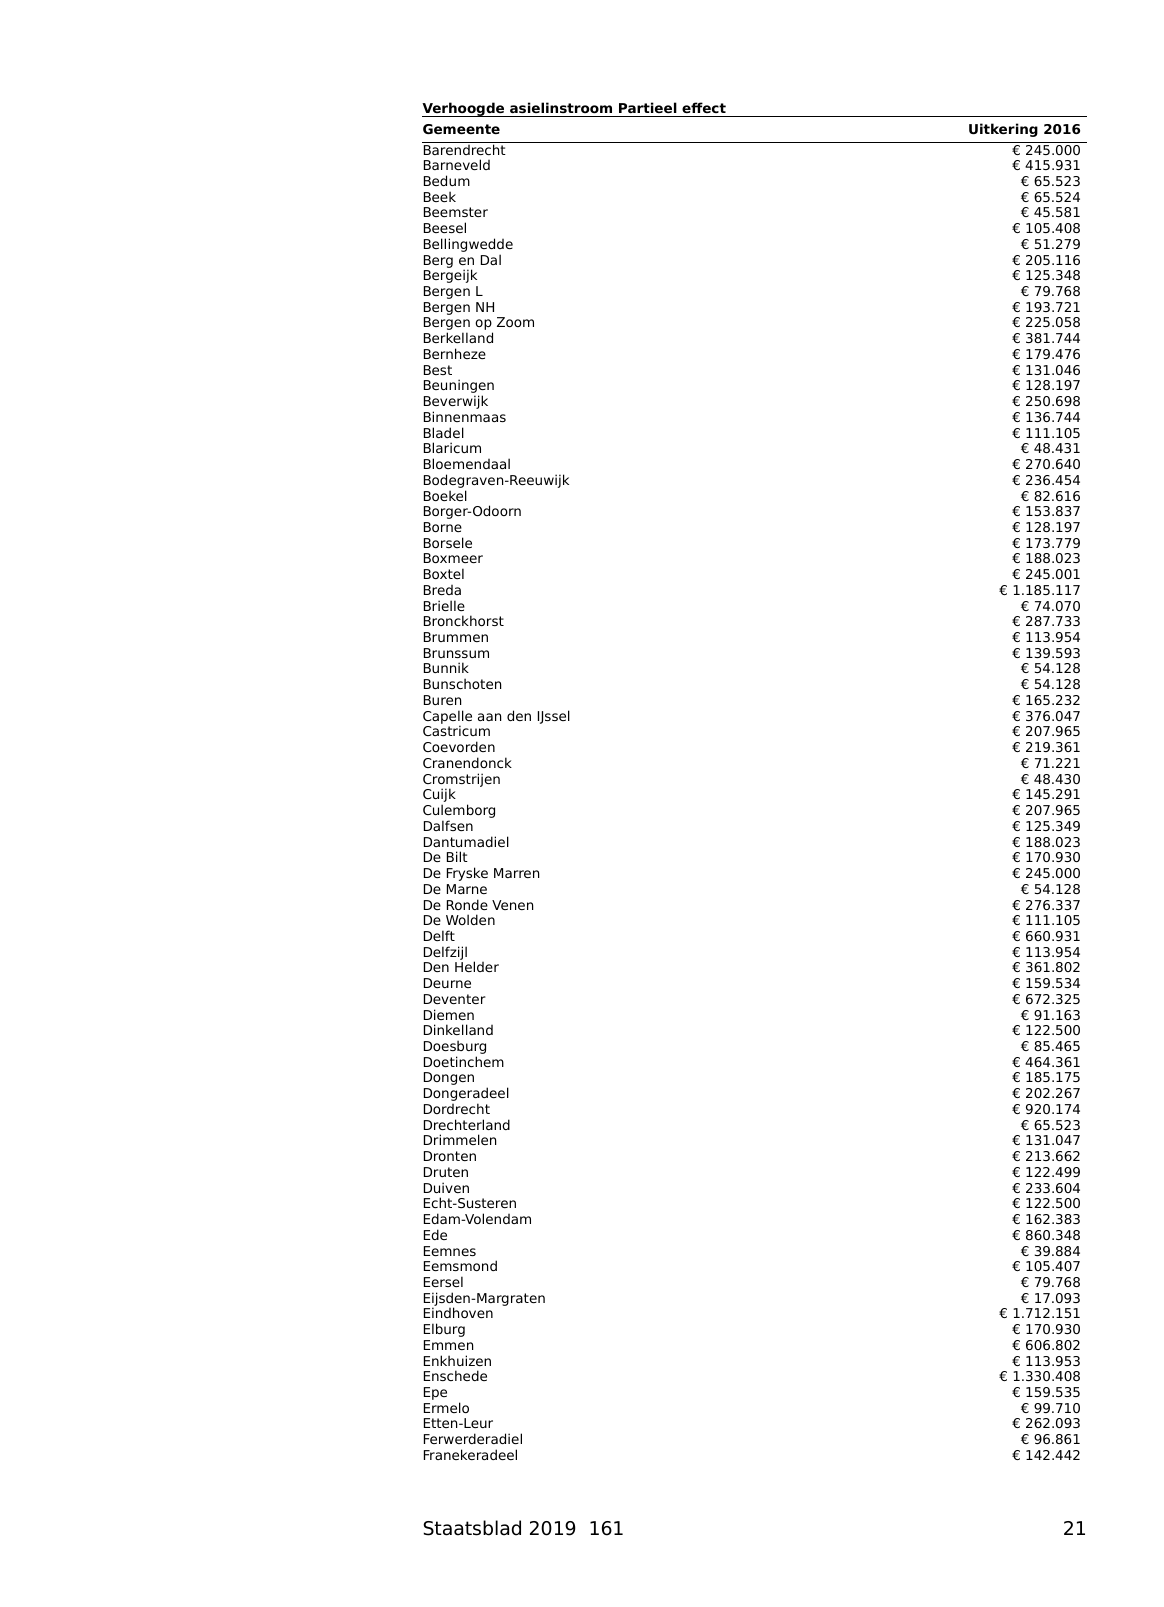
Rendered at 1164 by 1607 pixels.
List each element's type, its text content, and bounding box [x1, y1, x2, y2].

table_cell € 159.535 [754, 1385, 1087, 1401]
table_cell € 159.534 [754, 976, 1087, 992]
table_cell € 113.954 [754, 630, 1087, 646]
table_cell € 245.000 [754, 866, 1087, 882]
table_cell Eemsmond [422, 1259, 754, 1275]
table_cell Bedum [422, 174, 754, 189]
table_header Verhoogde asielinstroom Partieel effect [422, 100, 1087, 116]
table_cell Doetinchem [422, 1055, 754, 1070]
table_cell € 45.581 [754, 205, 1087, 221]
table_cell € 54.128 [754, 677, 1087, 693]
table_cell Breda [422, 583, 754, 598]
table_cell Borsele [422, 536, 754, 551]
table_cell € 276.337 [754, 897, 1087, 913]
table_cell € 125.348 [754, 268, 1087, 284]
table_cell € 381.744 [754, 331, 1087, 347]
table_cell € 262.093 [754, 1416, 1087, 1432]
table_cell Eindhoven [422, 1306, 754, 1322]
table_cell € 153.837 [754, 504, 1087, 520]
table_cell Beverwijk [422, 394, 754, 410]
table_cell € 105.407 [754, 1259, 1087, 1275]
table_cell Capelle aan den IJssel [422, 709, 754, 724]
table_cell Bergen L [422, 284, 754, 299]
table_cell Dinkelland [422, 1023, 754, 1039]
table_cell € 236.454 [754, 473, 1087, 488]
table_cell € 113.953 [754, 1354, 1087, 1369]
table_cell € 207.965 [754, 803, 1087, 819]
table_cell € 17.093 [754, 1291, 1087, 1306]
table_cell Berg en Dal [422, 253, 754, 268]
table_cell € 136.744 [754, 410, 1087, 425]
table_cell Drechterland [422, 1118, 754, 1133]
table_cell Beuningen [422, 378, 754, 394]
table_cell € 250.698 [754, 394, 1087, 410]
table_cell Berkelland [422, 331, 754, 347]
table_cell € 207.965 [754, 724, 1087, 740]
table_cell Bronckhorst [422, 614, 754, 630]
table_cell € 225.058 [754, 315, 1087, 331]
table_cell € 170.930 [754, 1322, 1087, 1338]
table_cell € 219.361 [754, 740, 1087, 756]
table_cell Boxtel [422, 567, 754, 583]
table_cell Buren [422, 693, 754, 708]
table_cell De Ronde Venen [422, 897, 754, 913]
table_cell € 188.023 [754, 834, 1087, 850]
table_cell € 173.779 [754, 536, 1087, 551]
table_cell € 122.500 [754, 1023, 1087, 1039]
table_cell € 111.105 [754, 913, 1087, 929]
table_cell € 415.931 [754, 158, 1087, 174]
table_cell € 213.662 [754, 1149, 1087, 1165]
table_cell Culemborg [422, 803, 754, 819]
table_cell Enschede [422, 1369, 754, 1385]
table_cell Boekel [422, 488, 754, 504]
table_cell Dantumadiel [422, 834, 754, 850]
table_cell € 233.604 [754, 1180, 1087, 1196]
table_cell € 85.465 [754, 1039, 1087, 1054]
table_cell € 82.616 [754, 488, 1087, 504]
table_cell € 270.640 [754, 457, 1087, 473]
table_cell Dalfsen [422, 819, 754, 834]
table_cell Bergen op Zoom [422, 315, 754, 331]
table_cell Best [422, 363, 754, 378]
table_cell Deventer [422, 992, 754, 1007]
table_cell € 113.954 [754, 945, 1087, 960]
table_cell € 65.523 [754, 1118, 1087, 1133]
table_cell € 287.733 [754, 614, 1087, 630]
table_cell Dongen [422, 1070, 754, 1086]
table_cell Beek [422, 190, 754, 205]
table_cell Brielle [422, 599, 754, 614]
table_cell € 131.047 [754, 1133, 1087, 1149]
table_cell € 606.802 [754, 1338, 1087, 1353]
table_cell € 860.348 [754, 1228, 1087, 1243]
table_cell € 96.861 [754, 1432, 1087, 1448]
table_cell Druten [422, 1165, 754, 1180]
table_cell € 142.442 [754, 1448, 1087, 1463]
table_cell Etten-Leur [422, 1416, 754, 1432]
table_cell € 145.291 [754, 787, 1087, 803]
table_cell € 162.383 [754, 1212, 1087, 1228]
table_cell Duiven [422, 1180, 754, 1196]
table_cell Elburg [422, 1322, 754, 1338]
table_cell € 245.000 [754, 143, 1087, 158]
table_cell Beesel [422, 221, 754, 237]
table_cell Brummen [422, 630, 754, 646]
table_cell € 1.712.151 [754, 1306, 1087, 1322]
table_cell Cranendonck [422, 756, 754, 771]
table_cell Beemster [422, 205, 754, 221]
table_cell Brunssum [422, 646, 754, 661]
table_cell Ferwerderadiel [422, 1432, 754, 1448]
table_cell € 920.174 [754, 1102, 1087, 1117]
table_cell € 376.047 [754, 709, 1087, 724]
table_cell Doesburg [422, 1039, 754, 1054]
table_cell Bergen NH [422, 300, 754, 315]
table_cell Delfzijl [422, 945, 754, 960]
table_cell Barendrecht [422, 143, 754, 158]
table_cell Dronten [422, 1149, 754, 1165]
table_cell € 74.070 [754, 599, 1087, 614]
table_cell € 131.046 [754, 363, 1087, 378]
table_cell Franekeradeel [422, 1448, 754, 1463]
table_cell € 202.267 [754, 1086, 1087, 1102]
table_cell Cromstrijen [422, 771, 754, 787]
table_cell € 139.593 [754, 646, 1087, 661]
table_cell Borger-Odoorn [422, 504, 754, 520]
table_cell Castricum [422, 724, 754, 740]
table_cell Deurne [422, 976, 754, 992]
table_cell € 1.185.117 [754, 583, 1087, 598]
table_cell € 48.431 [754, 441, 1087, 457]
table_cell Epe [422, 1385, 754, 1401]
table_cell Uitkering 2016 [754, 117, 1087, 142]
table_cell € 51.279 [754, 237, 1087, 252]
table_cell Blaricum [422, 441, 754, 457]
table_cell Edam-Volendam [422, 1212, 754, 1228]
table_cell Eijsden-Margraten [422, 1291, 754, 1306]
table_cell € 91.163 [754, 1008, 1087, 1023]
table_cell Binnenmaas [422, 410, 754, 425]
table_cell Dordrecht [422, 1102, 754, 1117]
table_cell Drimmelen [422, 1133, 754, 1149]
table_cell € 185.175 [754, 1070, 1087, 1086]
table_cell € 188.023 [754, 551, 1087, 567]
table_cell Bergeijk [422, 268, 754, 284]
table_cell € 660.931 [754, 929, 1087, 944]
table_cell Bunnik [422, 661, 754, 677]
table_cell € 54.128 [754, 882, 1087, 897]
table_cell De Bilt [422, 850, 754, 866]
table_cell Ede [422, 1228, 754, 1243]
table_cell € 361.802 [754, 960, 1087, 976]
table_cell € 71.221 [754, 756, 1087, 771]
table_cell Eemnes [422, 1243, 754, 1259]
table_cell € 122.500 [754, 1196, 1087, 1212]
table_cell € 65.523 [754, 174, 1087, 189]
table_cell De Marne [422, 882, 754, 897]
table_cell Enkhuizen [422, 1354, 754, 1369]
table_cell Gemeente [422, 117, 754, 142]
table_cell € 128.197 [754, 520, 1087, 536]
table_cell Boxmeer [422, 551, 754, 567]
table_cell € 1.330.408 [754, 1369, 1087, 1385]
table_cell € 170.930 [754, 850, 1087, 866]
table_cell Dongeradeel [422, 1086, 754, 1102]
table_cell Bellingwedde [422, 237, 754, 252]
table_cell Bunschoten [422, 677, 754, 693]
table_cell Bernheze [422, 347, 754, 362]
table_cell € 65.524 [754, 190, 1087, 205]
table_cell € 165.232 [754, 693, 1087, 708]
table_cell € 128.197 [754, 378, 1087, 394]
table_cell € 79.768 [754, 284, 1087, 299]
table_cell € 122.499 [754, 1165, 1087, 1180]
table_cell € 245.001 [754, 567, 1087, 583]
table_cell € 39.884 [754, 1243, 1087, 1259]
table_cell € 105.408 [754, 221, 1087, 237]
table_cell € 125.349 [754, 819, 1087, 834]
table_cell € 179.476 [754, 347, 1087, 362]
table_cell Borne [422, 520, 754, 536]
table_cell Den Helder [422, 960, 754, 976]
table_cell Bodegraven-Reeuwijk [422, 473, 754, 488]
table_cell Coevorden [422, 740, 754, 756]
table_cell De Fryske Marren [422, 866, 754, 882]
table_cell Barneveld [422, 158, 754, 174]
table_cell Delft [422, 929, 754, 944]
table_cell € 205.116 [754, 253, 1087, 268]
table_cell € 464.361 [754, 1055, 1087, 1070]
table_cell Emmen [422, 1338, 754, 1353]
table_cell Bloemendaal [422, 457, 754, 473]
table_cell Ermelo [422, 1401, 754, 1416]
table_cell Echt-Susteren [422, 1196, 754, 1212]
table_cell € 193.721 [754, 300, 1087, 315]
table_cell € 79.768 [754, 1275, 1087, 1291]
table_cell Cuijk [422, 787, 754, 803]
table_cell Diemen [422, 1008, 754, 1023]
table_cell € 672.325 [754, 992, 1087, 1007]
table_cell Bladel [422, 425, 754, 441]
table_cell € 99.710 [754, 1401, 1087, 1416]
table_cell € 48.430 [754, 771, 1087, 787]
table_cell De Wolden [422, 913, 754, 929]
table_cell Eersel [422, 1275, 754, 1291]
table_cell € 111.105 [754, 425, 1087, 441]
table_cell € 54.128 [754, 661, 1087, 677]
